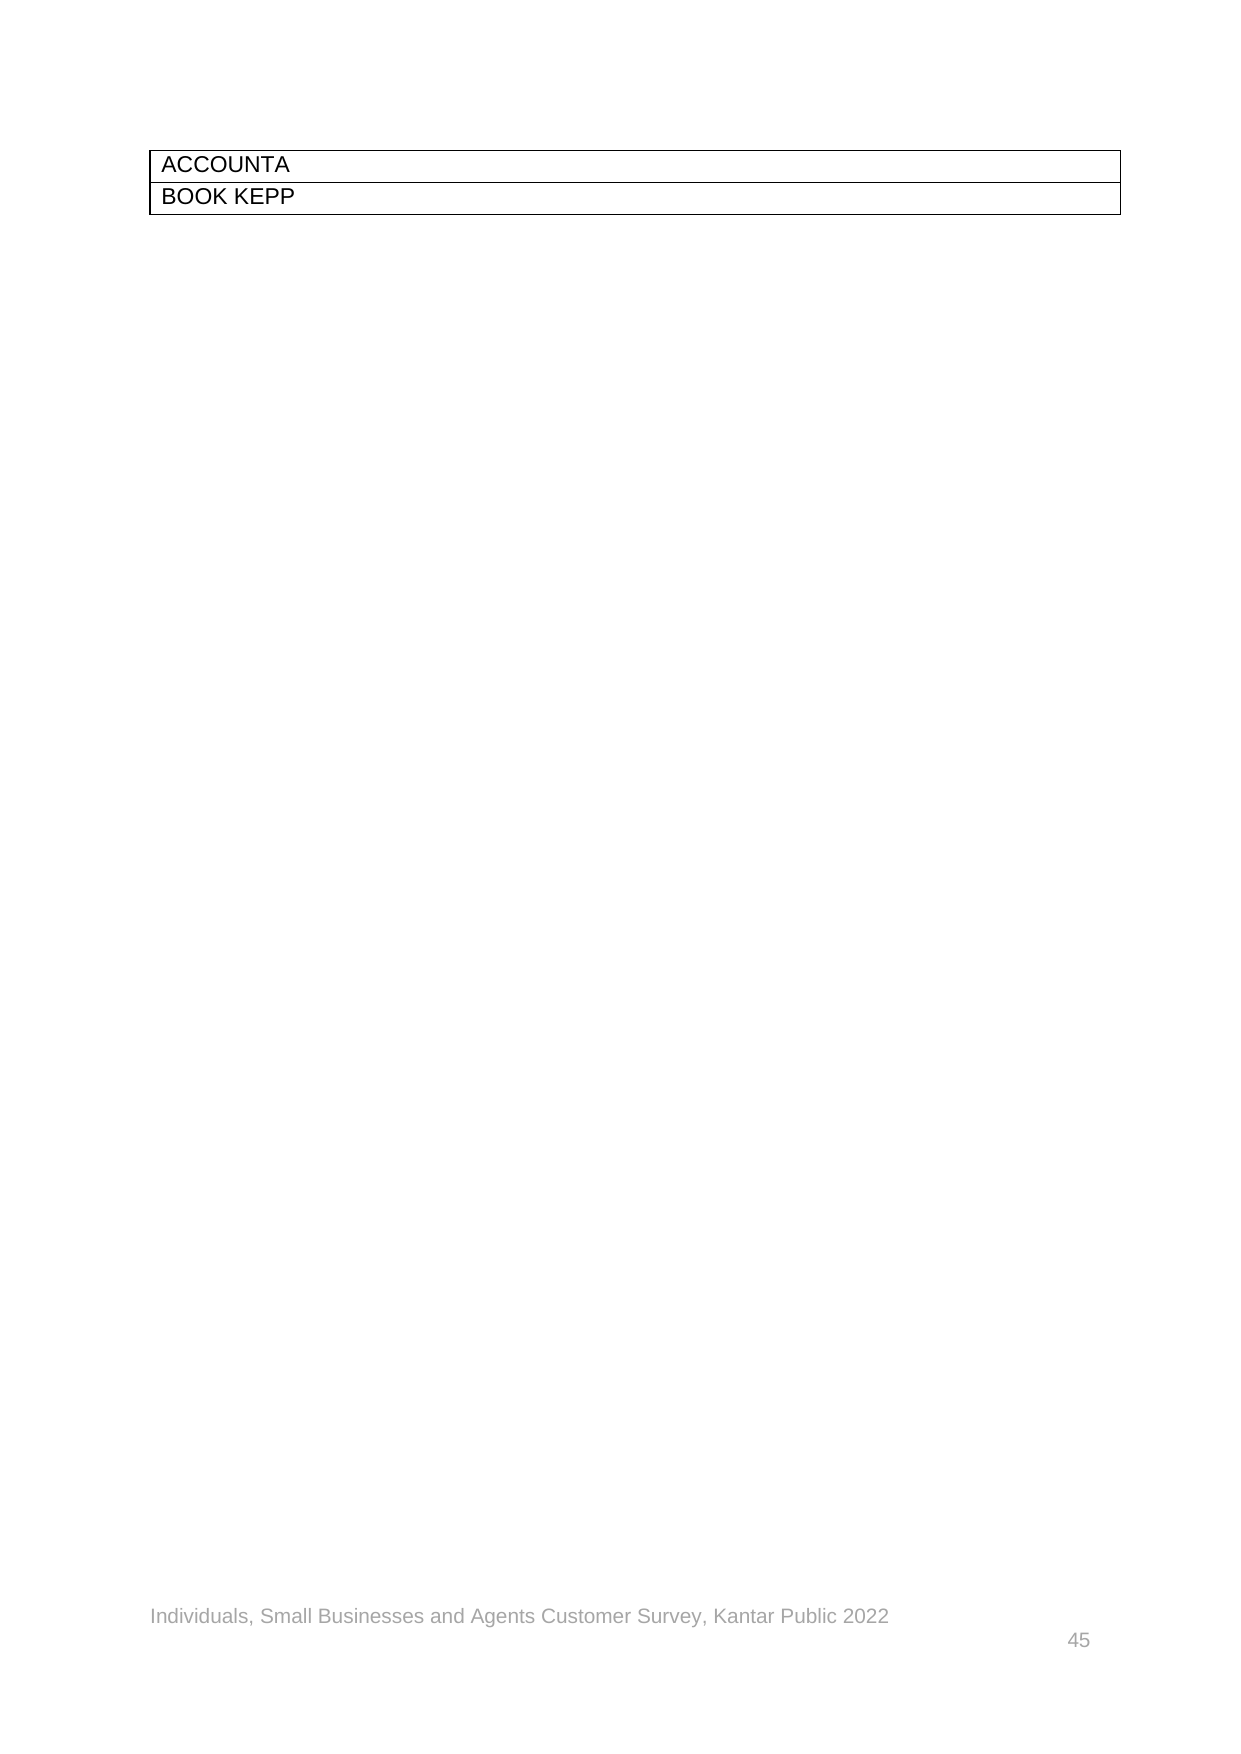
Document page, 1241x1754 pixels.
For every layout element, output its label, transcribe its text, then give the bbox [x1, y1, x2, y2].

table_cell ACCOUNTA [151, 151, 1120, 182]
table_cell BOOK KEPP [151, 183, 1120, 214]
